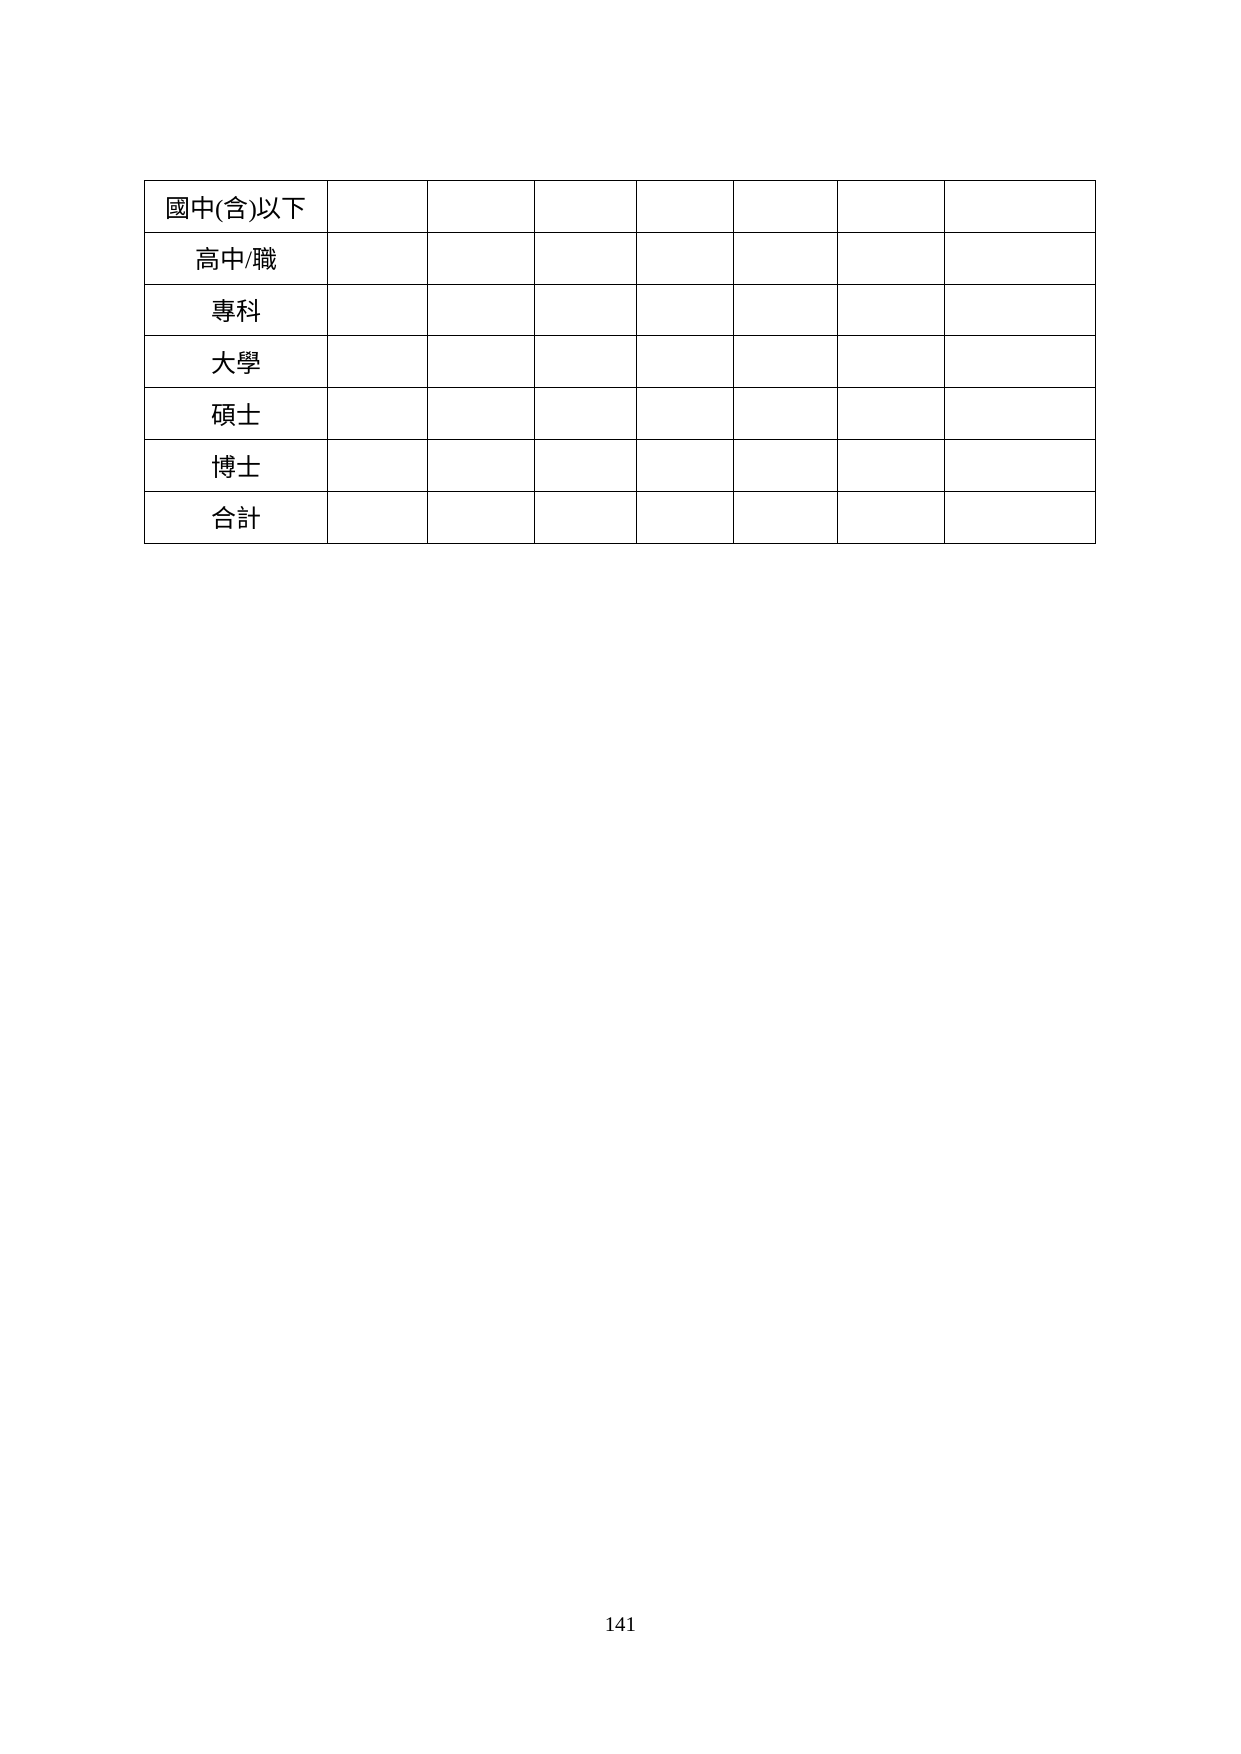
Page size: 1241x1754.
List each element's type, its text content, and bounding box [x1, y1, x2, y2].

table_cell [637, 336, 733, 387]
table_cell 大學 [145, 336, 327, 387]
table_cell [838, 181, 944, 232]
table_cell [637, 440, 733, 491]
table_cell [734, 440, 837, 491]
table_cell [945, 285, 1095, 335]
table_cell [535, 336, 636, 387]
table_cell 國中(含)以下 [145, 181, 327, 232]
table_cell [637, 492, 733, 542]
table_cell [838, 440, 944, 491]
table_cell [637, 388, 733, 439]
table_cell [535, 285, 636, 335]
table_cell [328, 440, 427, 491]
table_cell [637, 233, 733, 283]
table_cell [328, 492, 427, 542]
table_cell [838, 285, 944, 335]
table_cell [535, 233, 636, 283]
table_cell [945, 233, 1095, 283]
table_cell [328, 181, 427, 232]
table_cell [734, 233, 837, 283]
table_cell [428, 181, 534, 232]
table_cell 專科 [145, 285, 327, 335]
table_cell [945, 181, 1095, 232]
table_cell [838, 233, 944, 283]
table_cell [838, 388, 944, 439]
table_cell [734, 285, 837, 335]
table_cell [945, 492, 1095, 542]
table_cell [428, 285, 534, 335]
table_cell 合計 [145, 492, 327, 542]
table_cell [328, 388, 427, 439]
table_cell [328, 336, 427, 387]
table_cell [734, 388, 837, 439]
table_cell 高中/職 [145, 233, 327, 283]
table_cell [945, 440, 1095, 491]
table_cell [535, 492, 636, 542]
table_cell [535, 181, 636, 232]
table_cell [734, 492, 837, 542]
table_cell [637, 181, 733, 232]
table_cell [734, 181, 837, 232]
table_cell 碩士 [145, 388, 327, 439]
table_cell [734, 336, 837, 387]
table_cell [945, 388, 1095, 439]
table_cell [428, 336, 534, 387]
table_cell [428, 233, 534, 283]
table_cell 博士 [145, 440, 327, 491]
table_cell [428, 440, 534, 491]
table_cell [328, 233, 427, 283]
table_cell [428, 492, 534, 542]
table_cell [838, 336, 944, 387]
table_cell [428, 388, 534, 439]
table_cell [637, 285, 733, 335]
table_cell [535, 440, 636, 491]
table_cell [838, 492, 944, 542]
table_cell [535, 388, 636, 439]
table_cell [945, 336, 1095, 387]
table_cell [328, 285, 427, 335]
